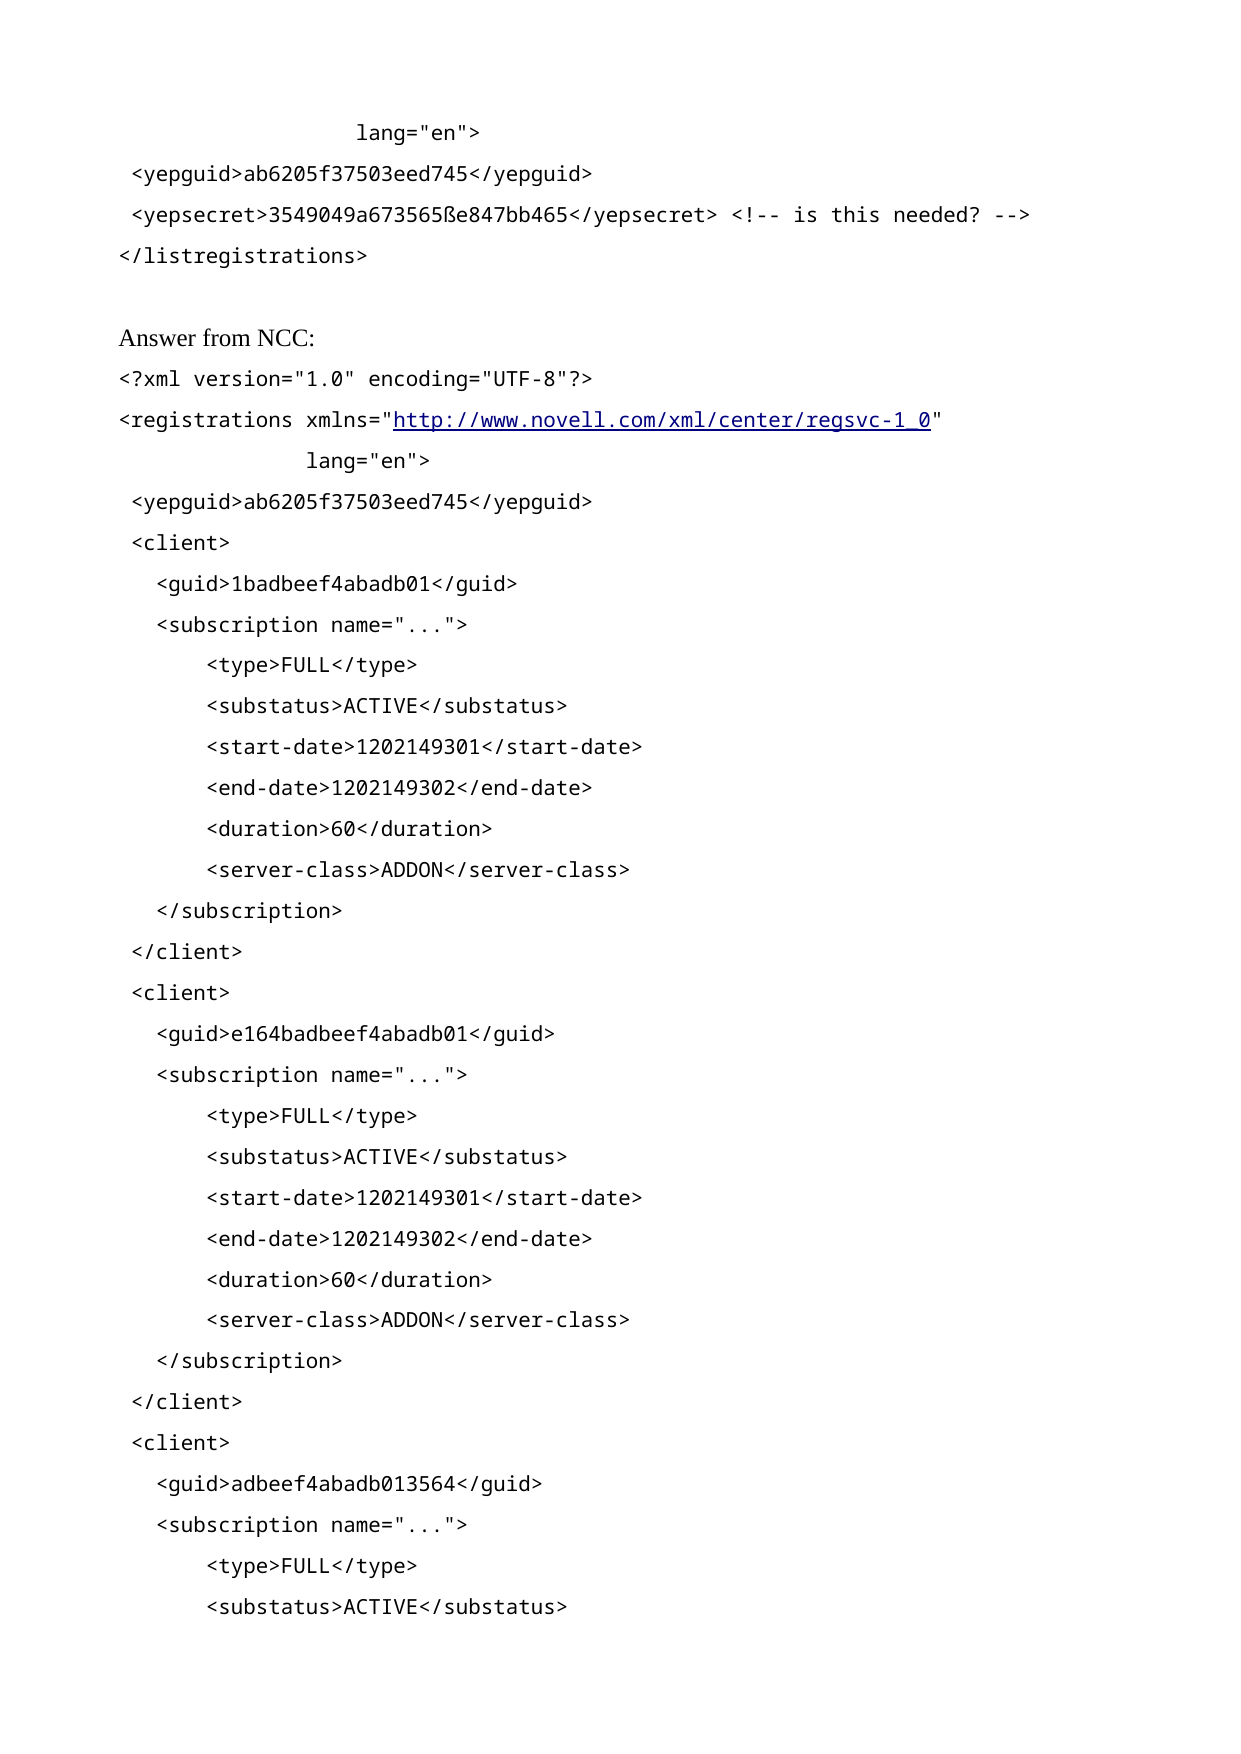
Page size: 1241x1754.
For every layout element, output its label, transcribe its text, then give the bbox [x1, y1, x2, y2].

text <client> [118, 1428, 1122, 1457]
text </client> [118, 937, 1122, 966]
text <subscription name="..."> [118, 1060, 1122, 1088]
text lang="en"> [118, 446, 1122, 474]
text <yepguid>ab6205f37503eed745</yepguid> [118, 159, 1122, 187]
text <type>FULL</type> [118, 651, 1122, 679]
text <guid>1badbeef4abadb01</guid> [118, 569, 1122, 597]
text <registrations xmlns="http://www.novell.com/xml/center/regsvc-1_0" [118, 405, 1122, 433]
text <yepsecret>3549049a673565ße847bb465</yepsecret> <!-- is this needed? --> [118, 200, 1122, 228]
text <client> [118, 978, 1122, 1007]
text <client> [118, 528, 1122, 556]
text </listregistrations> [118, 241, 1122, 269]
text <end-date>1202149302</end-date> [118, 773, 1122, 802]
text <duration>60</duration> [118, 1265, 1122, 1293]
text <guid>adbeef4abadb013564</guid> [118, 1469, 1122, 1498]
text <type>FULL</type> [118, 1101, 1122, 1129]
text <substatus>ACTIVE</substatus> [118, 1142, 1122, 1170]
text <end-date>1202149302</end-date> [118, 1224, 1122, 1252]
text </subscription> [118, 1347, 1122, 1375]
text <duration>60</duration> [118, 814, 1122, 843]
text <yepguid>ab6205f37503eed745</yepguid> [118, 487, 1122, 515]
text <server-class>ADDON</server-class> [118, 1306, 1122, 1334]
text </client> [118, 1387, 1122, 1416]
text <start-date>1202149301</start-date> [118, 1183, 1122, 1211]
text Answer from NCC: [118, 323, 1122, 352]
text lang="en"> [118, 118, 1122, 147]
text <?xml version="1.0" encoding="UTF-8"?> [118, 364, 1122, 392]
text <type>FULL</type> [118, 1551, 1122, 1580]
text </subscription> [118, 896, 1122, 925]
text <subscription name="..."> [118, 610, 1122, 638]
text <substatus>ACTIVE</substatus> [118, 692, 1122, 720]
text <substatus>ACTIVE</substatus> [118, 1592, 1122, 1621]
text <subscription name="..."> [118, 1510, 1122, 1539]
text <guid>e164badbeef4abadb01</guid> [118, 1019, 1122, 1047]
text <server-class>ADDON</server-class> [118, 855, 1122, 884]
text <start-date>1202149301</start-date> [118, 732, 1122, 761]
